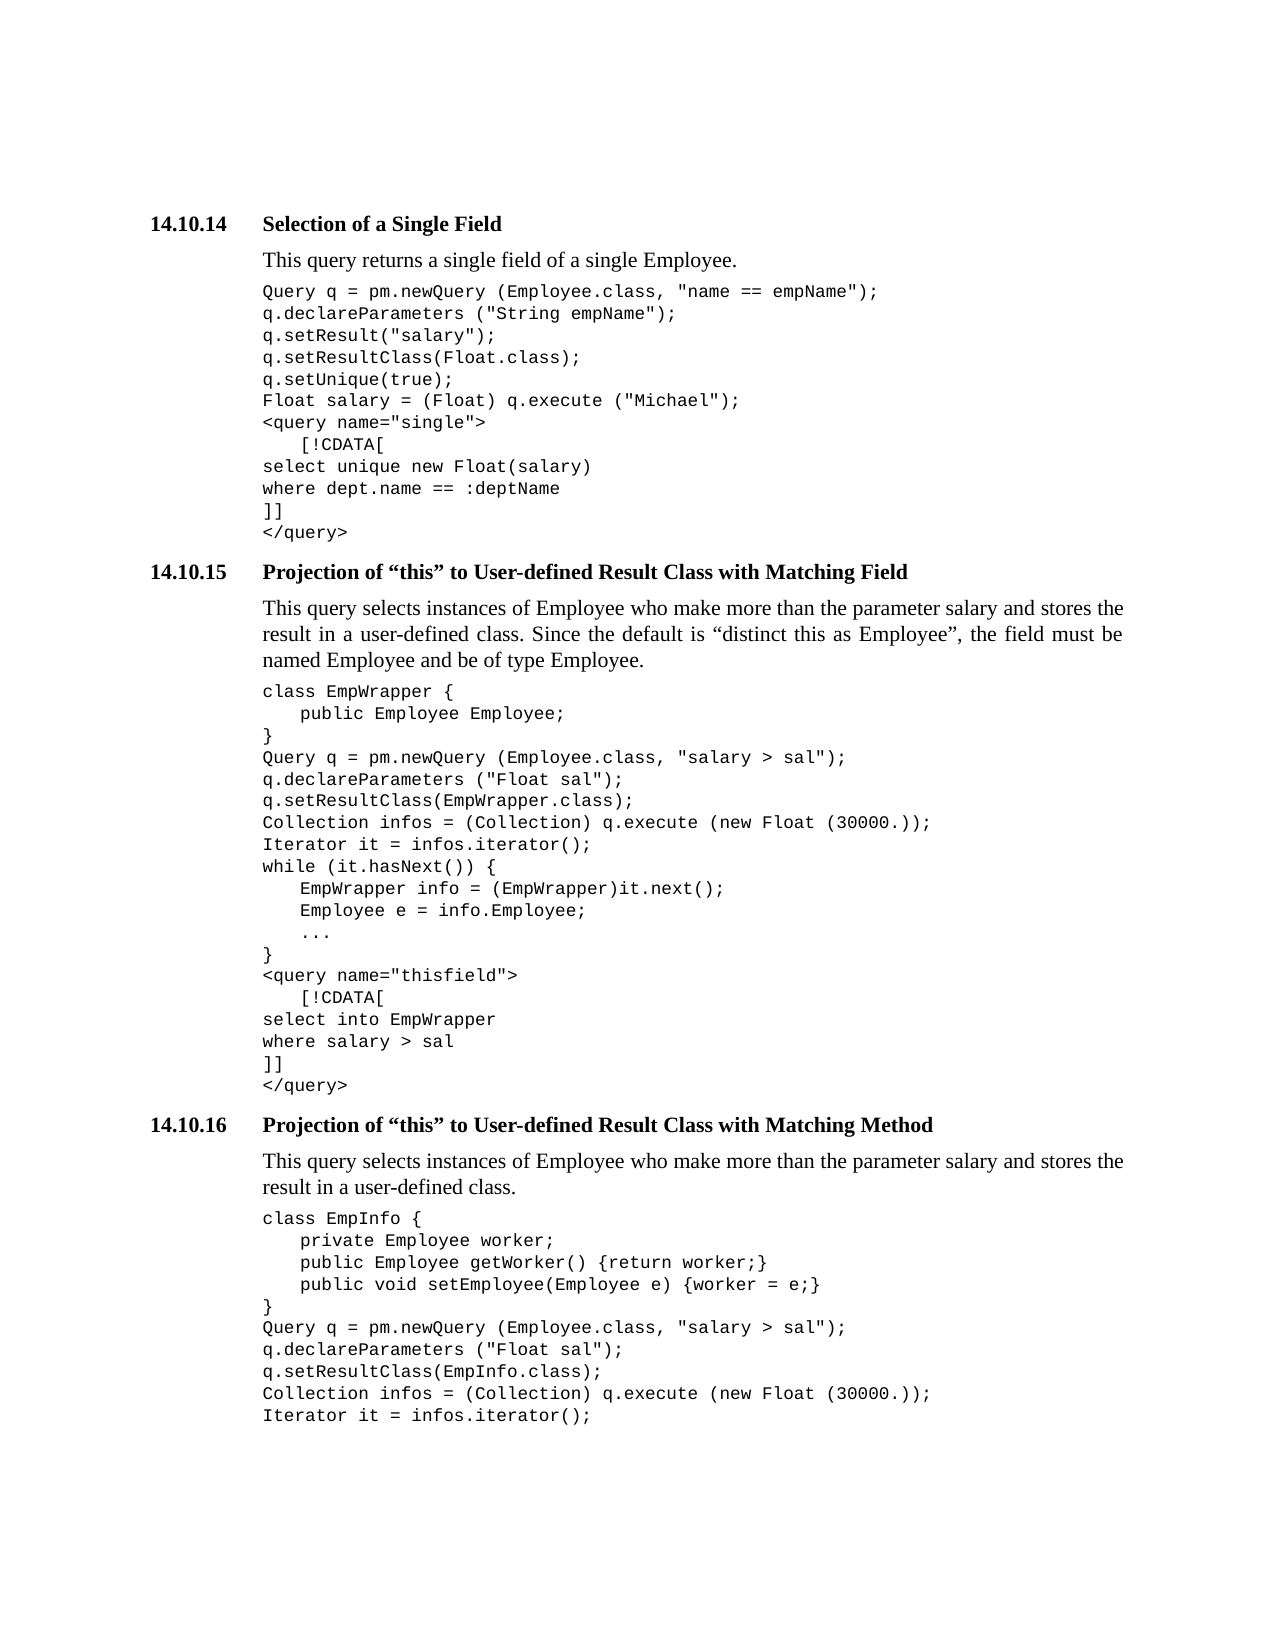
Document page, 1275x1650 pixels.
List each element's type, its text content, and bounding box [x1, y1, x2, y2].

subtitle Selection of a Single Field [150, 210, 1125, 236]
text <query name="thisfield"> [262, 965, 1125, 987]
text q.setResultClass(EmpWrapper.class); [262, 790, 1125, 812]
text q.declareParameters ("String empName"); [262, 303, 1125, 324]
text q.setResultClass(EmpInfo.class); [262, 1361, 1125, 1383]
text Query q = pm.newQuery (Employee.class, "salary > sal"); [262, 746, 1125, 768]
subtitle Projection of “this” to User-defined Result Class with Matching Method [150, 1111, 1125, 1137]
text where dept.name == :deptName [262, 478, 1125, 499]
text </query> [262, 1074, 1125, 1096]
text public void setEmployee(Employee e) {worker = e;} [262, 1273, 1125, 1295]
text where salary > sal [262, 1031, 1125, 1053]
text This query selects instances of Employee who make more than the parameter salary and stores the result in a user-defined class. Since the default is “distinct this as Employee”, the field must be named Employee and be of type Employee. [262, 594, 1125, 672]
text q.setUnique(true); [262, 368, 1125, 390]
text Float salary = (Float) q.execute ("Michael"); [262, 390, 1125, 412]
text Query q = pm.newQuery (Employee.class, "salary > sal"); [262, 1317, 1125, 1339]
text } [262, 943, 1125, 965]
text select unique new Float(salary) [262, 456, 1125, 478]
text q.setResultClass(Float.class); [262, 346, 1125, 368]
text [!CDATA[ [262, 434, 1125, 456]
text public Employee Employee; [262, 703, 1125, 724]
text } [262, 1295, 1125, 1317]
text <query name="single"> [262, 412, 1125, 434]
text </query> [262, 521, 1125, 543]
text select into EmpWrapper [262, 1009, 1125, 1031]
text Iterator it = infos.iterator(); [262, 1405, 1125, 1427]
text public Employee getWorker() {return worker;} [262, 1252, 1125, 1273]
text Employee e = info.Employee; [262, 899, 1125, 921]
text while (it.hasNext()) { [262, 856, 1125, 878]
text [!CDATA[ [262, 987, 1125, 1009]
text This query returns a single field of a single Employee. [262, 246, 1125, 272]
text q.setResult("salary"); [262, 324, 1125, 346]
text q.declareParameters ("Float sal"); [262, 1339, 1125, 1361]
text This query selects instances of Employee who make more than the parameter salary and stores the result in a user-defined class. [262, 1147, 1125, 1199]
text class EmpInfo { [262, 1208, 1125, 1230]
text ]] [262, 1053, 1125, 1074]
text Collection infos = (Collection) q.execute (new Float (30000.)); [262, 812, 1125, 834]
text private Employee worker; [262, 1230, 1125, 1252]
text q.declareParameters ("Float sal"); [262, 768, 1125, 790]
text Collection infos = (Collection) q.execute (new Float (30000.)); [262, 1383, 1125, 1405]
text EmpWrapper info = (EmpWrapper)it.next(); [262, 878, 1125, 899]
text } [262, 724, 1125, 746]
text class EmpWrapper { [262, 681, 1125, 703]
subtitle Projection of “this” to User-defined Result Class with Matching Field [150, 558, 1125, 584]
text ]] [262, 499, 1125, 521]
text ... [262, 921, 1125, 943]
text Query q = pm.newQuery (Employee.class, "name == empName"); [262, 281, 1125, 303]
text Iterator it = infos.iterator(); [262, 834, 1125, 856]
